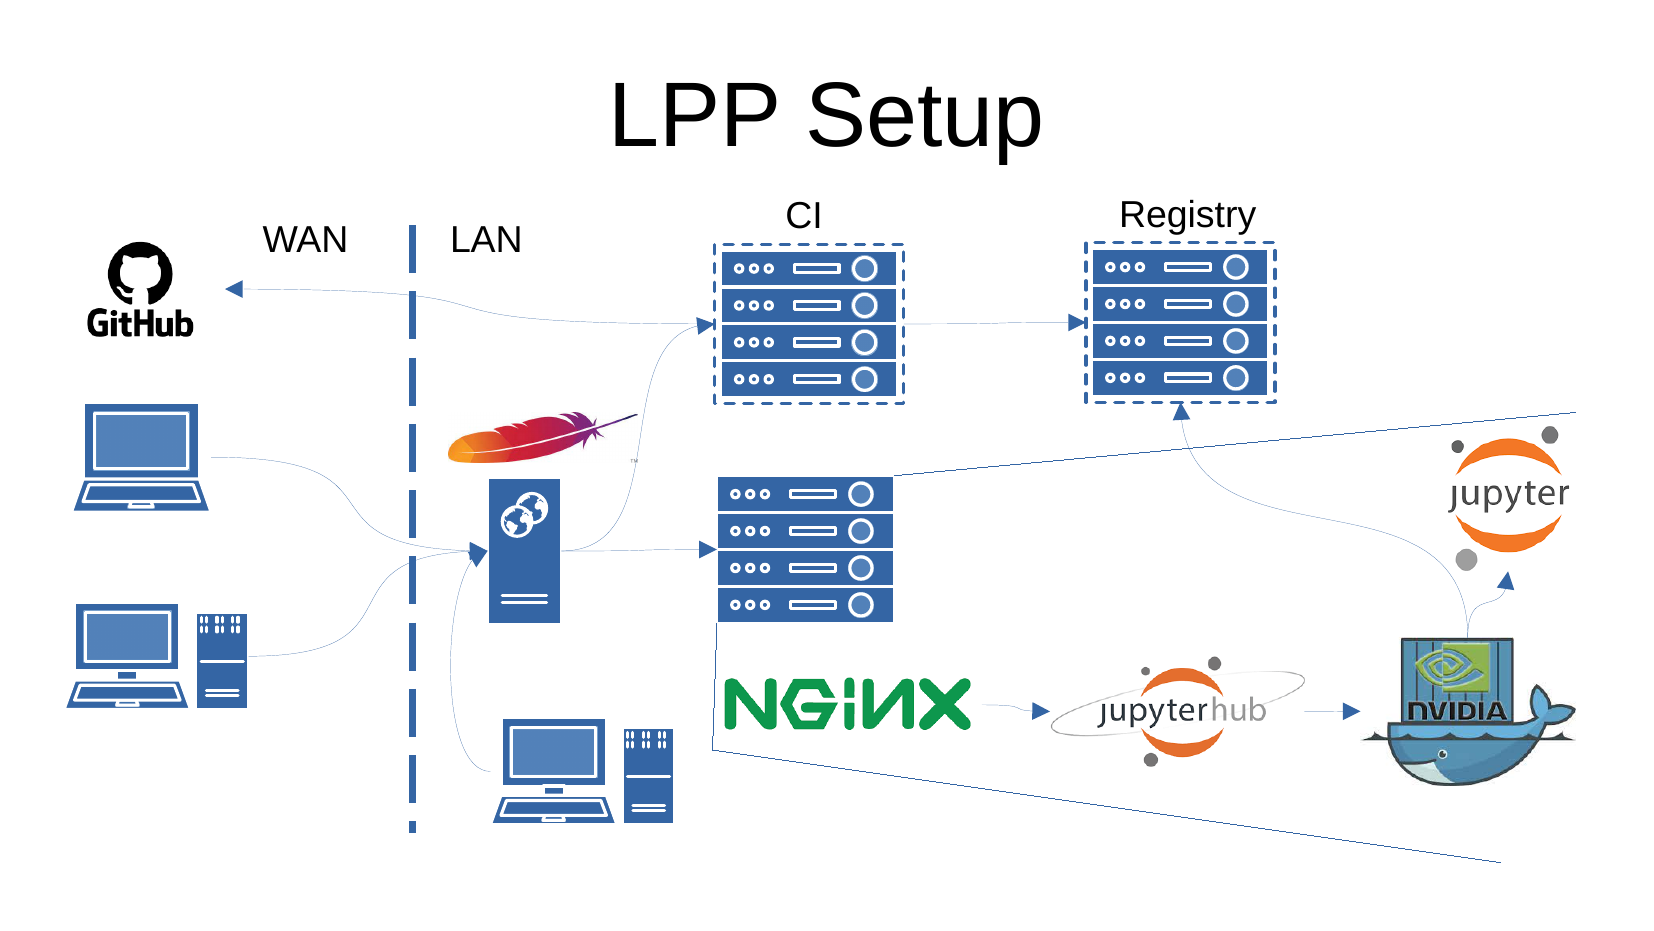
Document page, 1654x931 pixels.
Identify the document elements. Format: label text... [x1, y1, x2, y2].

picture [1368, 424, 1648, 572]
text_box CI [785, 193, 824, 239]
text_box Registry [1119, 191, 1257, 237]
text_box [716, 475, 895, 624]
picture [53, 240, 226, 338]
text_box [490, 717, 618, 825]
picture [1360, 637, 1576, 786]
text_box [487, 477, 562, 625]
text_box [622, 727, 676, 826]
picture [448, 412, 638, 463]
picture [1050, 656, 1305, 767]
text_box WAN [262, 217, 349, 263]
text_box [1086, 242, 1276, 403]
text_box [71, 402, 212, 513]
picture [1368, 528, 1447, 572]
text_box [714, 244, 904, 404]
picture [712, 659, 982, 751]
text_box [195, 612, 249, 710]
text_box [64, 602, 191, 710]
text_box LAN [450, 217, 523, 263]
title LPP Setup [82, 37, 1571, 193]
